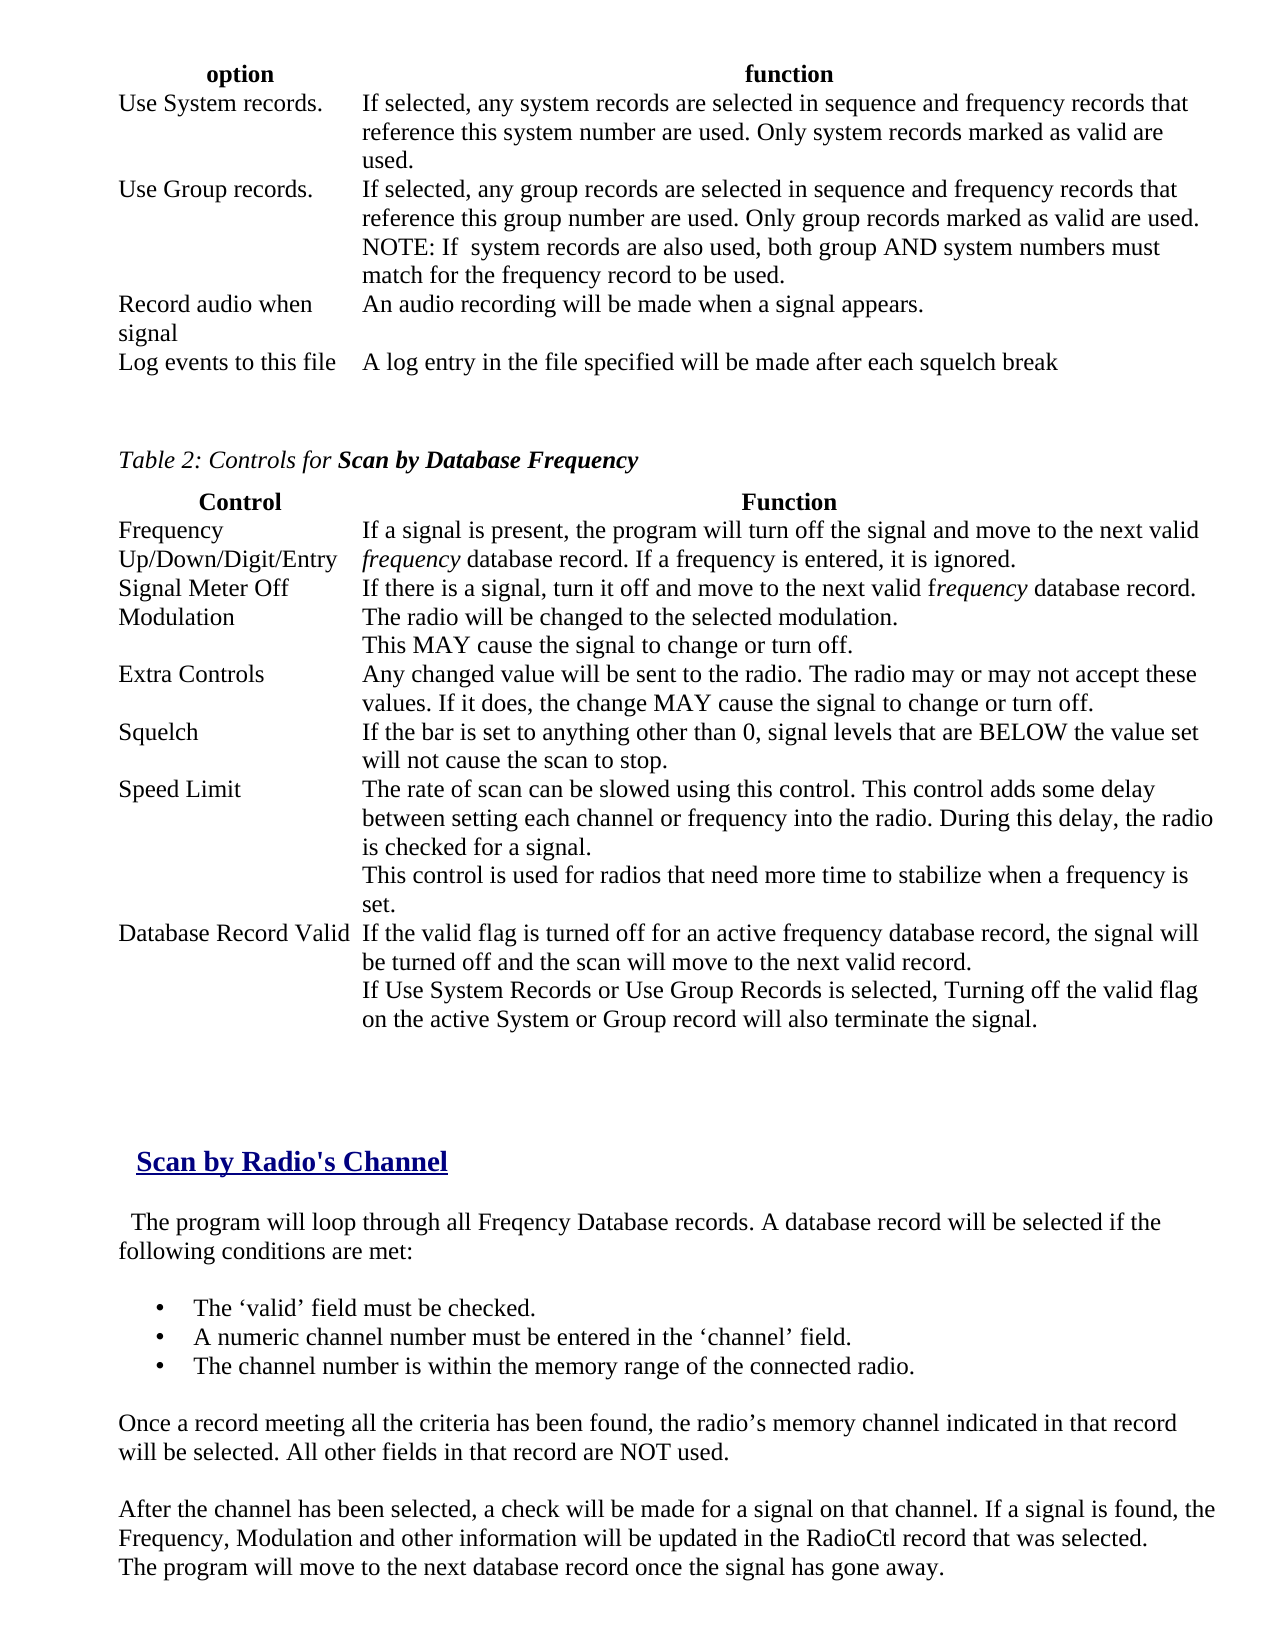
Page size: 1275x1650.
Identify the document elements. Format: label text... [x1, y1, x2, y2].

text The program will loop through all Freqency Database records. A database record will be selected if the following conditions are met: [118, 1207, 1216, 1264]
table_cell If the valid flag is turned off for an active frequency database record, the signal will be turned off and the scan will move to the next valid record. If Use System Records or Use Group Records is selected, Turning off the valid flag on the active System or Group record will also terminate the signal. [362, 918, 1217, 1033]
table_cell If selected, any system records are selected in sequence and frequency records that reference this system number are used. Only system records marked as valid are used. [362, 88, 1217, 174]
table_cell A log entry in the file specified will be made after each squelch break [362, 347, 1217, 375]
table_cell Squelch [118, 717, 362, 774]
table_cell Modulation [118, 602, 362, 659]
table_cell If selected, any group records are selected in sequence and frequency records that reference this group number are used. Only group records marked as valid are used. NOTE: If system records are also used, both group AND system numbers must match for the frequency record to be used. [362, 174, 1217, 289]
table_cell The radio will be changed to the selected modulation. This MAY cause the signal to change or turn off. [362, 602, 1217, 659]
table_cell If a signal is present, the program will turn off the signal and move to the next valid frequency database record. If a frequency is entered, it is ignored. [362, 515, 1217, 573]
table_cell Any changed value will be sent to the radio. The radio may or may not accept these values. If it does, the change MAY cause the signal to change or turn off. [362, 659, 1217, 717]
table_cell Database Record Valid [118, 918, 362, 1033]
table_cell Use Group records. [118, 174, 362, 289]
table_cell Log events to this file [118, 347, 362, 375]
table_cell Use System records. [118, 88, 362, 174]
text After the channel has been selected, a check will be made for a signal on that channel. If a signal is found, the Frequency, Modulation and other information will be updated in the RadioCtl record that was selected. [118, 1494, 1216, 1552]
table_cell An audio recording will be made when a signal appears. [362, 289, 1217, 347]
list The channel number is within the memory range of the connected radio. [156, 1351, 1216, 1379]
table_cell Record audio when signal [118, 289, 362, 347]
table_cell Signal Meter Off [118, 573, 362, 602]
table_header Control [118, 487, 362, 515]
text The program will move to the next database record once the signal has gone away. [118, 1552, 1216, 1581]
table_cell Speed Limit [118, 774, 362, 918]
table_cell If there is a signal, turn it off and move to the next valid frequency database record. [362, 573, 1217, 602]
table_header function [362, 59, 1217, 88]
table_cell If the bar is set to anything other than 0, signal levels that are BELOW the value set will not cause the scan to stop. [362, 717, 1217, 774]
table_header Function [362, 487, 1217, 515]
subtitle Scan by Radio's Channel [136, 1144, 1216, 1178]
table_cell Frequency Up/Down/Digit/Entry [118, 515, 362, 573]
list A numeric channel number must be entered in the ‘channel’ field. [156, 1322, 1216, 1351]
list The ‘valid’ field must be checked. [156, 1293, 1216, 1322]
text Once a record meeting all the criteria has been found, the radio’s memory channel indicated in that record will be selected. All other fields in that record are NOT used. [118, 1408, 1216, 1466]
table_cell The rate of scan can be slowed using this control. This control adds some delay between setting each channel or frequency into the radio. During this delay, the radio is checked for a signal. This control is used for radios that need more time to stabilize when a frequency is set. [362, 774, 1217, 918]
table_header option [118, 59, 362, 88]
table_cell Extra Controls [118, 659, 362, 717]
text Table 2: Controls for Scan by Database Frequency [118, 445, 1216, 474]
